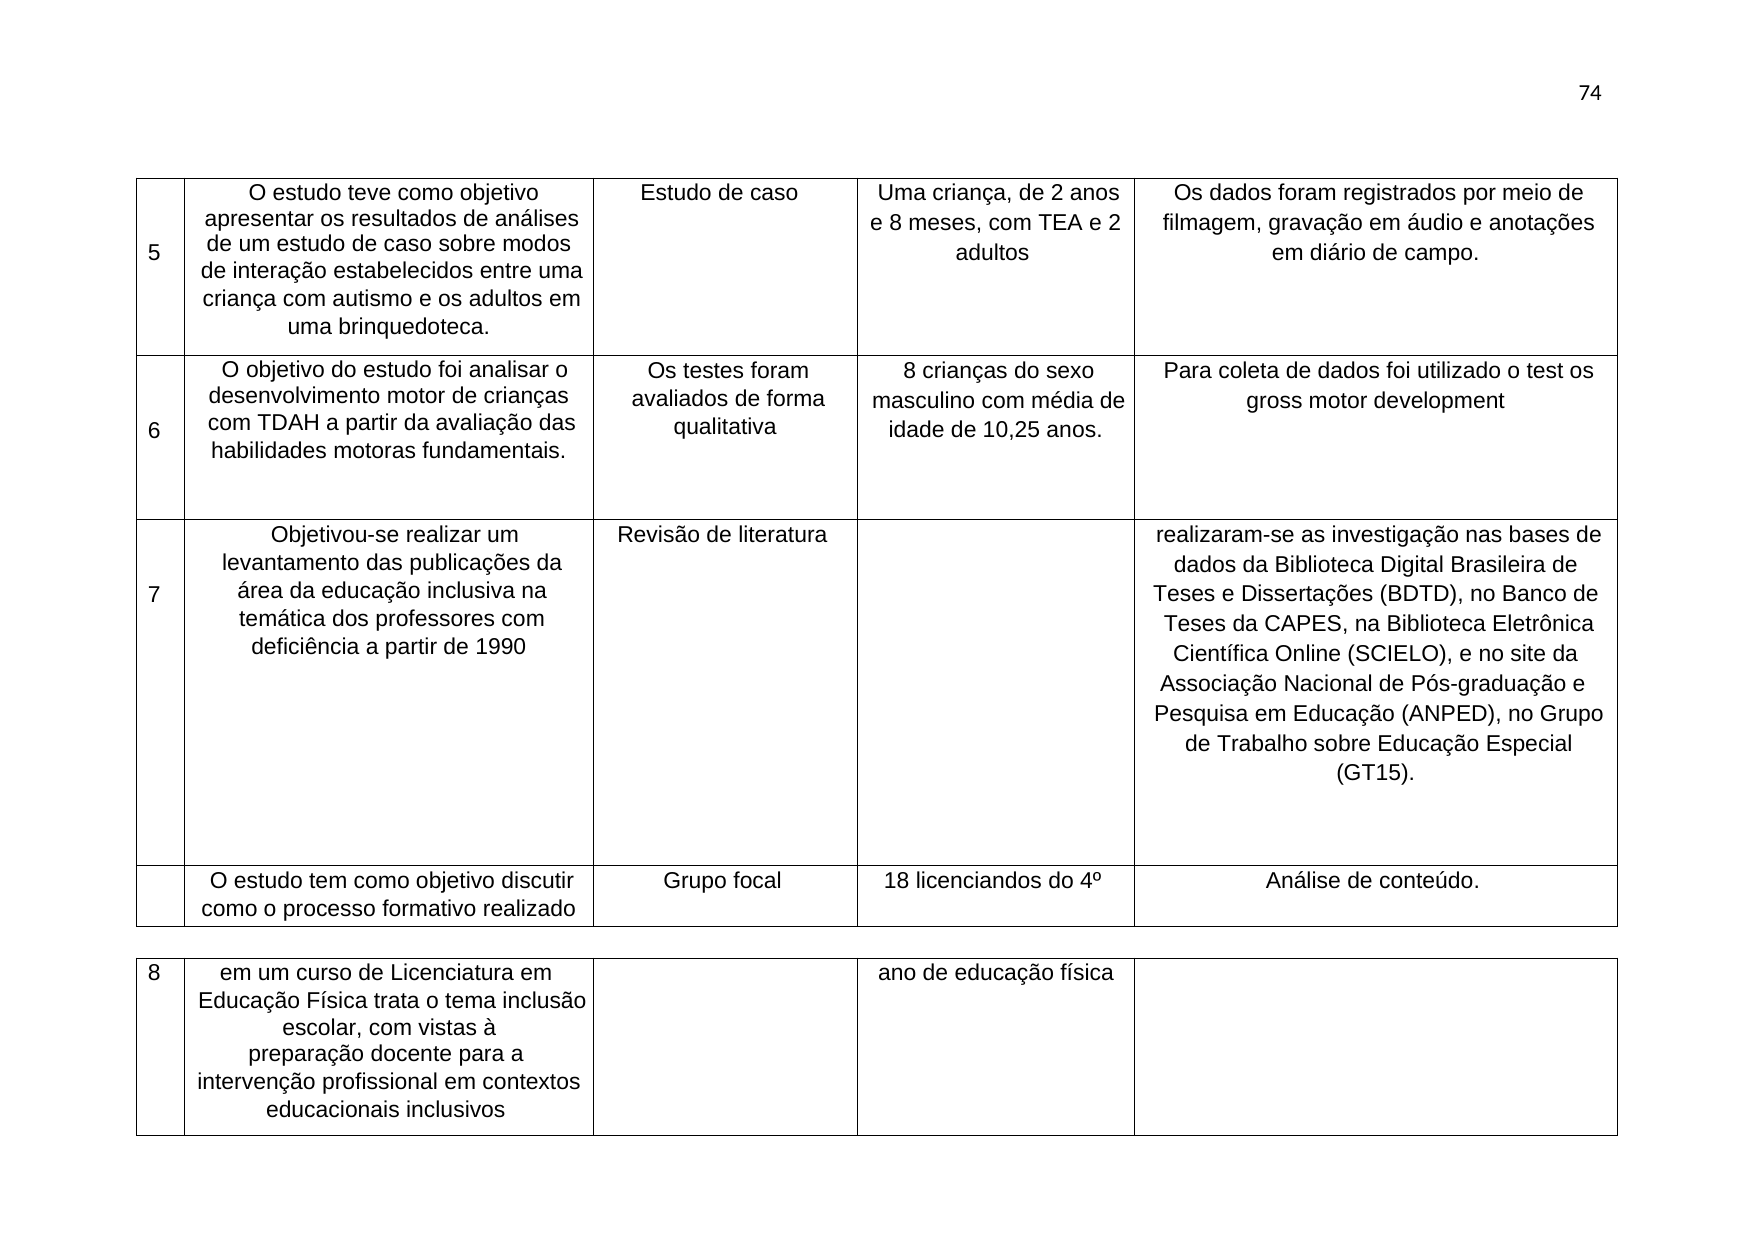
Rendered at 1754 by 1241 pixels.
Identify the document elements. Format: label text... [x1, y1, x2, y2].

table_cell realizaram-se as investigação nas bases de dados da Biblioteca Digital Brasileira de Teses e Dissertações (BDTD), no Banco de Teses da CAPES, na Biblioteca Eletrônica Científica Online (SCIELO), e no site da Associação Nacional de Pós-graduação e Pesquisa em Educação (ANPED), no Grupo de Trabalho sobre Educação Especial (GT15). [1135, 520, 1617, 865]
table_cell O estudo teve como objetivo apresentar os resultados de análises de um estudo de caso sobre modos de interação estabelecidos entre uma criança com autismo e os adultos em uma brinquedoteca. [185, 179, 593, 355]
table_cell 5 [137, 179, 184, 355]
table_cell Estudo de caso [594, 179, 857, 355]
table_cell Para coleta de dados foi utilizado o test os gross motor development [1135, 356, 1617, 519]
table_cell 7 [137, 520, 184, 865]
table_cell Objetivou-se realizar um levantamento das publicações da área da educação inclusiva na temática dos professores com deficiência a partir de 1990 [185, 520, 593, 865]
table_cell 18 licenciandos do 4º [858, 866, 1134, 926]
table_header [1135, 959, 1617, 1135]
table_header em um curso de Licenciatura em Educação Física trata o tema inclusão escolar, com vistas à preparação docente para a intervenção profissional em contextos educacionais inclusivos [185, 959, 593, 1135]
table_cell Grupo focal [594, 866, 857, 926]
table_cell [858, 520, 1134, 865]
table_header ano de educação física [858, 959, 1134, 1135]
table_cell O objetivo do estudo foi analisar o desenvolvimento motor de crianças com TDAH a partir da avaliação das habilidades motoras fundamentais. [185, 356, 593, 519]
table_cell Análise de conteúdo. [1135, 866, 1617, 926]
table_cell Revisão de literatura [594, 520, 857, 865]
table_cell 6 [137, 356, 184, 519]
table_cell 8 crianças do sexo masculino com média de idade de 10,25 anos. [858, 356, 1134, 519]
table_header [594, 959, 857, 1135]
table_header 8 [137, 959, 184, 1135]
table_cell Os testes foram avaliados de forma qualitativa [594, 356, 857, 519]
table_cell Uma criança, de 2 anos e 8 meses, com TEA e 2 adultos [858, 179, 1134, 355]
table_cell O estudo tem como objetivo discutir como o processo formativo realizado [185, 866, 593, 926]
table_cell Os dados foram registrados por meio de filmagem, gravação em áudio e anotações em diário de campo. [1135, 179, 1617, 355]
table_cell [137, 866, 184, 926]
